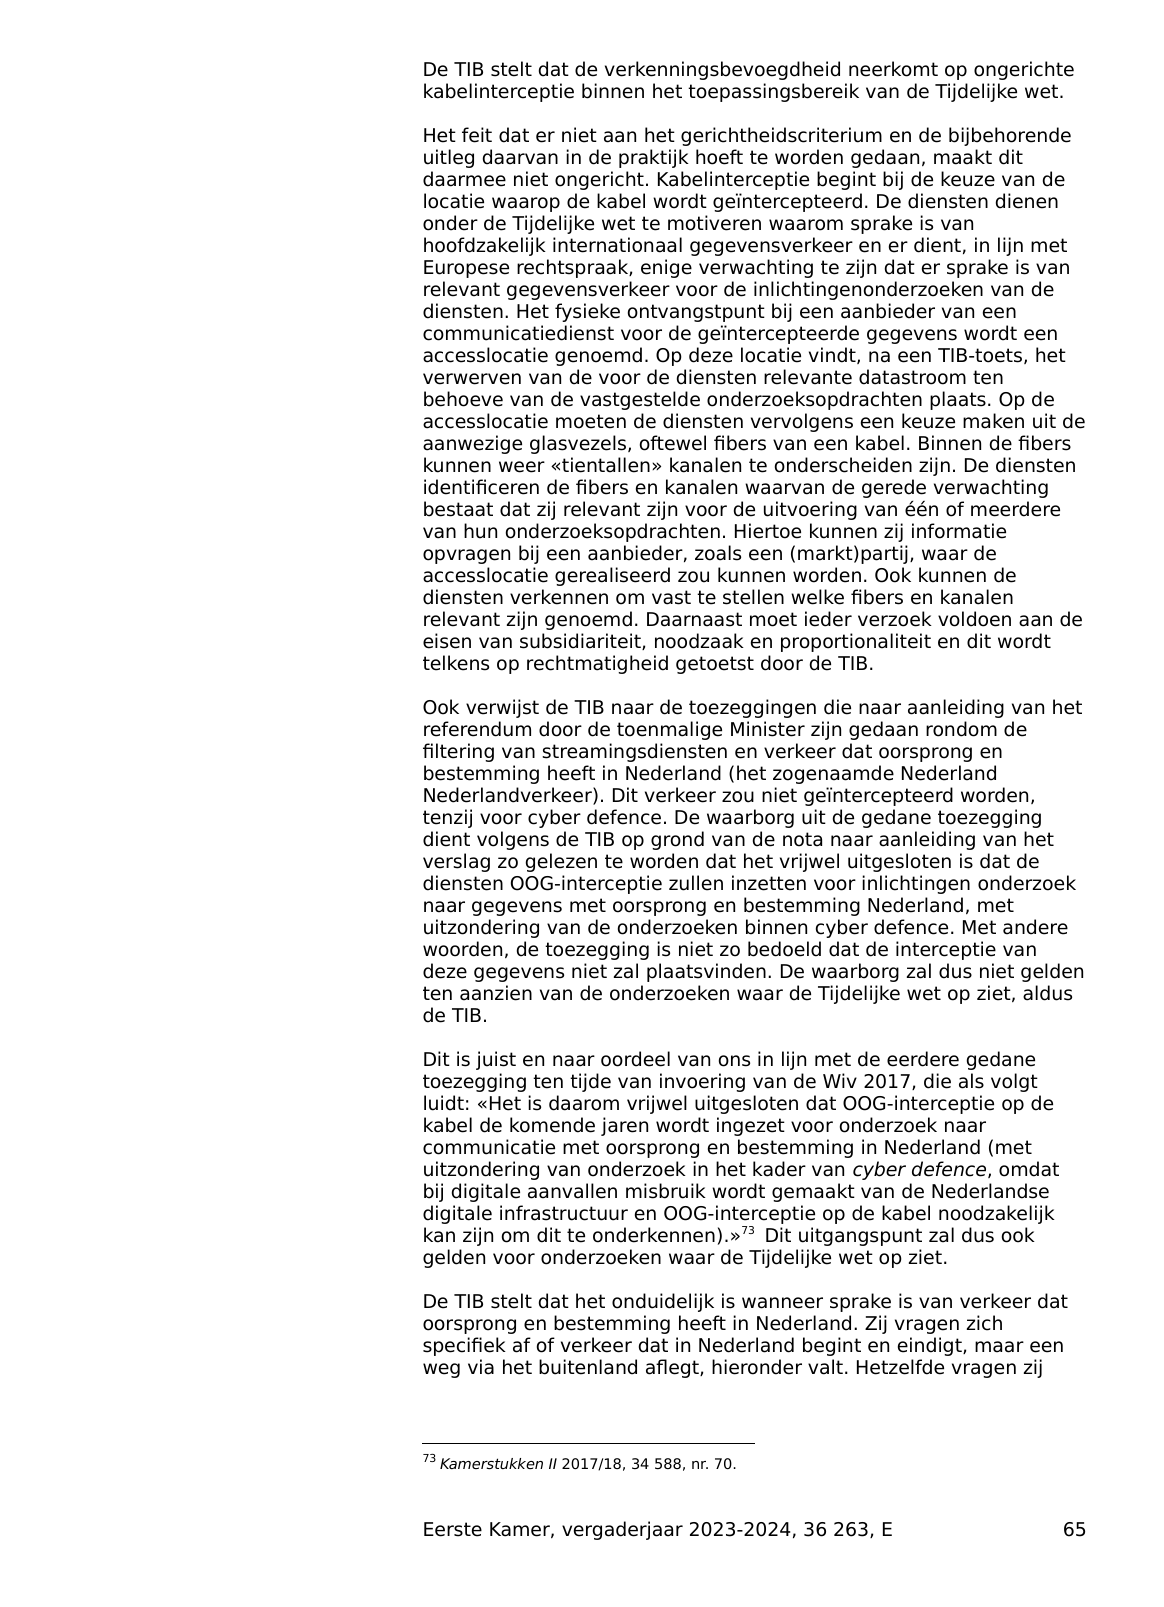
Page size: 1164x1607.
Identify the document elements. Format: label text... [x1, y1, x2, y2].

text De TIB stelt dat de verkenningsbevoegdheid neerkomt op ongerichte kabelinterceptie binnen het toepassingsbereik van de Tijdelijke wet. [422, 59, 1087, 103]
text Het feit dat er niet aan het gerichtheidscriterium en de bijbehorende uitleg daarvan in de praktijk hoeft te worden gedaan, maakt dit daarmee niet ongericht. Kabelinterceptie begint bij de keuze van de locatie waarop de kabel wordt geïntercepteerd. De diensten dienen onder de Tijdelijke wet te motiveren waarom sprake is van hoofdzakelijk internationaal gegevensverkeer en er dient, in lijn met Europese rechtspraak, enige verwachting te zijn dat er sprake is van relevant gegevensverkeer voor de inlichtingenonderzoeken van de diensten. Het fysieke ontvangstpunt bij een aanbieder van een communicatiedienst voor de geïntercepteerde gegevens wordt een accesslocatie genoemd. Op deze locatie vindt, na een TIB-toets, het verwerven van de voor de diensten relevante datastroom ten behoeve van de vastgestelde onderzoeksopdrachten plaats. Op de accesslocatie moeten de diensten vervolgens een keuze maken uit de aanwezige glasvezels, oftewel fibers van een kabel. Binnen de fibers kunnen weer «tientallen» kanalen te onderscheiden zijn. De diensten identificeren de fibers en kanalen waarvan de gerede verwachting bestaat dat zij relevant zijn voor de uitvoering van één of meerdere van hun onderzoeksopdrachten. Hiertoe kunnen zij informatie opvragen bij een aanbieder, zoals een (markt)partij, waar de accesslocatie gerealiseerd zou kunnen worden. Ook kunnen de diensten verkennen om vast te stellen welke fibers en kanalen relevant zijn genoemd. Daarnaast moet ieder verzoek voldoen aan de eisen van subsidiariteit, noodzaak en proportionaliteit en dit wordt telkens op rechtmatigheid getoetst door de TIB. [422, 125, 1087, 675]
text Kamerstukken II 2017/18, 34 588, nr. 70. [422, 1452, 1087, 1474]
text Dit is juist en naar oordeel van ons in lijn met de eerdere gedane toezegging ten tijde van invoering van de Wiv 2017, die als volgt luidt: «Het is daarom vrijwel uitgesloten dat OOG-interceptie op de kabel de komende jaren wordt ingezet voor onderzoek naar communicatie met oorsprong en bestemming in Nederland (met uitzondering van onderzoek in het kader van cyber defence, omdat bij digitale aanvallen misbruik wordt gemaakt van de Nederlandse digitale infrastructuur en OOG-interceptie op de kabel noodzakelijk kan zijn om dit te onderkennen).» Dit uitgangspunt zal dus ook gelden voor onderzoeken waar de Tijdelijke wet op ziet. [422, 1049, 1087, 1268]
text De TIB stelt dat het onduidelijk is wanneer sprake is van verkeer dat oorsprong en bestemming heeft in Nederland. Zij vragen zich specifiek af of verkeer dat in Nederland begint en eindigt, maar een weg via het buitenland aflegt, hieronder valt. Hetzelfde vragen zij [422, 1291, 1087, 1379]
text Ook verwijst de TIB naar de toezeggingen die naar aanleiding van het referendum door de toenmalige Minister zijn gedaan rondom de filtering van streamingsdiensten en verkeer dat oorsprong en bestemming heeft in Nederland (het zogenaamde Nederland­ Nederlandverkeer). Dit verkeer zou niet geïntercepteerd worden, tenzij voor cyber defence. De waarborg uit de gedane toezegging dient volgens de TIB op grond van de nota naar aanleiding van het verslag zo gelezen te worden dat het vrijwel uitgesloten is dat de diensten OOG-interceptie zullen inzetten voor inlichtingen­ onderzoek naar gegevens met oorsprong en bestemming Nederland, met uitzondering van de onderzoeken binnen cyber defence. Met andere woorden, de toezegging is niet zo bedoeld dat de interceptie van deze gegevens niet zal plaatsvinden. De waarborg zal dus niet gelden ten aanzien van de onderzoeken waar de Tijdelijke wet op ziet, aldus de TIB. [422, 697, 1087, 1027]
